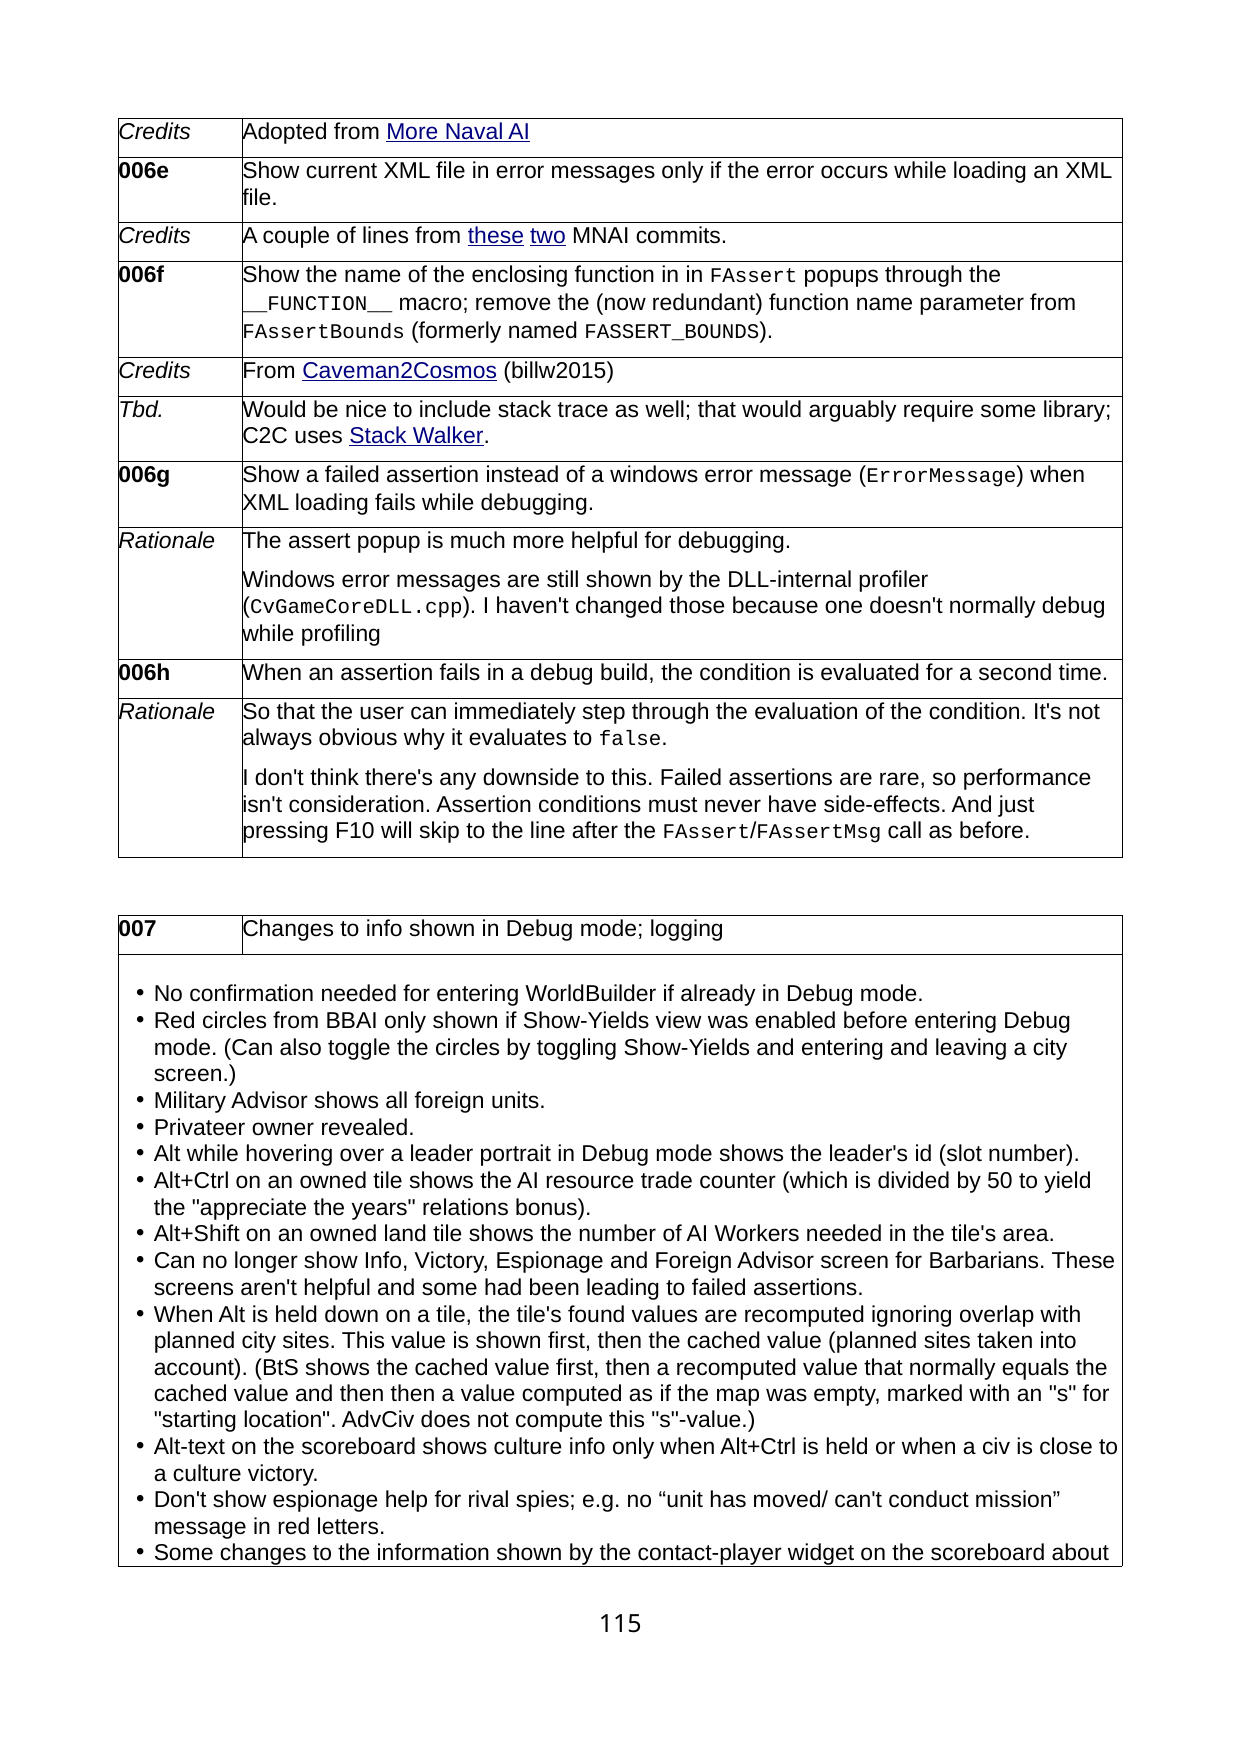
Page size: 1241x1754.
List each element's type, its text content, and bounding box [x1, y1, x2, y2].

table_cell Show a failed assertion instead of a windows error message (ErrorMessage) when XML loading fails while debugging. [243, 462, 1122, 527]
table_cell Show the name of the enclosing function in in FAssert popups through the __FUNCTION__ macro; remove the (now redundant) function name parameter from FAssertBounds (formerly named FASSERT_BOUNDS). [243, 262, 1122, 357]
table_cell From Caveman2Cosmos (billw2015) [243, 358, 1122, 396]
table_header Changes to info shown in Debug mode; logging [243, 916, 1122, 954]
table_cell Rationale [119, 528, 242, 659]
table_cell When an assertion fails in a debug build, the condition is evaluated for a second time. [243, 660, 1122, 698]
table_cell So that the user can immediately step through the evaluation of the condition. It's not always obvious why it evaluates to false. I don't think there's any downside to this. Failed assertions are rare, so performance isn't consideration. Assertion conditions must never have side-effects. And just pressing F10 will skip to the line after the FAssert/FAssertMsg call as before. [243, 699, 1122, 857]
table_cell Credits [119, 223, 242, 261]
table_cell 006h [119, 660, 242, 698]
table_cell Show current XML file in error messages only if the error occurs while loading an XML file. [243, 158, 1122, 222]
table_cell The assert popup is much more helpful for debugging. Windows error messages are still shown by the DLL-internal profiler (CvGameCoreDLL.cpp). I haven't changed those because one doesn't normally debug while profiling [243, 528, 1122, 659]
table_cell 006e [119, 158, 242, 222]
table_cell 006f [119, 262, 242, 357]
table_cell A couple of lines from these two MNAI commits. [243, 223, 1122, 261]
table_cell No confirmation needed for entering WorldBuilder if already in Debug mode. Red circles from BBAI only shown if Show-Yields view was enabled before entering Debug mode. (Can also toggle the circles by toggling Show-Yields and entering and leaving a city screen.) Military Advisor shows all foreign units. Privateer owner revealed. Alt while hovering over a leader portrait in Debug mode shows the leader's id (slot number). Alt+Ctrl on an owned tile shows the AI resource trade counter (which is divided by 50 to yield the "appreciate the years" relations bonus). Alt+Shift on an owned land tile shows the number of AI Workers needed in the tile's area. Can no longer show Info, Victory, Espionage and Foreign Advisor screen for Barbarians. These screens aren't helpful and some had been leading to failed assertions. When Alt is held down on a tile, the tile's found values are recomputed ignoring overlap with planned city sites. This value is shown first, then the cached value (planned sites taken into account). (BtS shows the cached value first, then a recomputed value that normally equals the cached value and then then a value computed as if the map was empty, marked with an "s" for "starting location". AdvCiv does not compute this "s"-value.) Alt-text on the scoreboard shows culture info only when Alt+Ctrl is held or when a civ is close to a culture victory. Don't show espionage help for rival spies; e.g. no “unit has moved/ can't conduct mission” message in red letters. Some changes to the information shown by the contact-player widget on the scoreboard about [119, 955, 1122, 1566]
table_cell Would be nice to include stack trace as well; that would arguably require some library; C2C uses Stack Walker. [243, 397, 1122, 461]
table_cell 006g [119, 462, 242, 527]
table_cell Credits [119, 358, 242, 396]
table_cell Rationale [119, 699, 242, 857]
table_cell Tbd. [119, 397, 242, 461]
table_cell Credits [119, 119, 242, 157]
table_cell Adopted from More Naval AI [243, 119, 1122, 157]
table_header 007 [119, 916, 242, 954]
